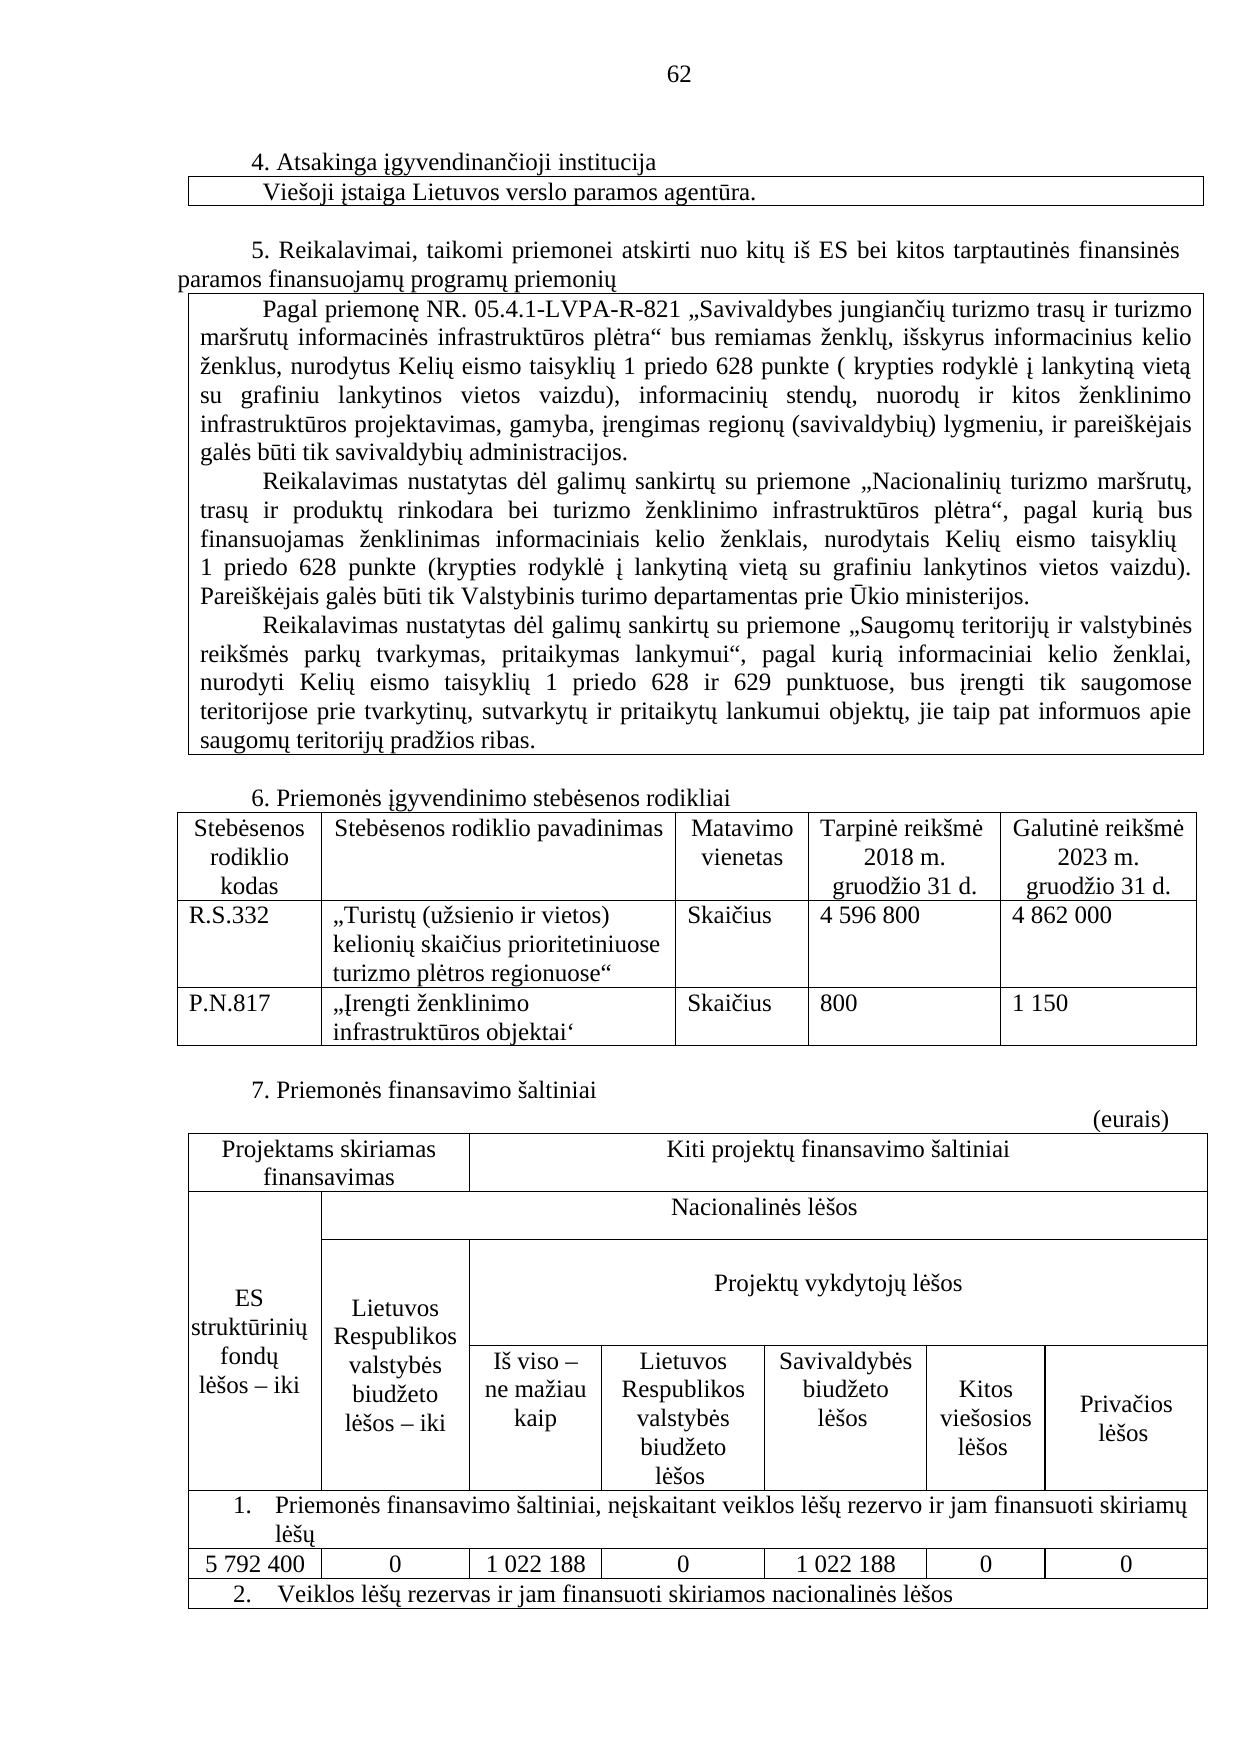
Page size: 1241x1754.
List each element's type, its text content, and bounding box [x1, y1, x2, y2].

table_cell „Įrengti ženklinimo infrastruktūros objektai‘ [322, 988, 675, 1045]
table_cell P.N.817 [178, 988, 321, 1045]
table_cell 1 022 188 [470, 1549, 601, 1578]
text 6. Priemonės įgyvendinimo stebėsenos rodikliai [177, 783, 1181, 812]
table_cell 800 [809, 988, 1000, 1045]
table_cell Nacionalinės lėšos [322, 1192, 1207, 1238]
table_cell 1 150 [1001, 988, 1196, 1045]
text 7. Priemonės finansavimo šaltiniai [177, 1075, 1181, 1104]
text 4. Atsakinga įgyvendinančioji institucija [177, 147, 1181, 176]
table_cell Skaičius [676, 988, 808, 1045]
table_header Galutinė reikšmė 2023 m. gruodžio 31 d. [1001, 813, 1196, 899]
table_cell 1 022 188 [765, 1549, 926, 1578]
text 5. Reikalavimai, taikomi priemonei atskirti nuo kitų iš ES bei kitos tarptautinės finansinės paramos finansuojamų programų priemonių [177, 235, 1181, 293]
table_header Tarpinė reikšmė 2018 m. gruodžio 31 d. [809, 813, 1000, 899]
table_cell 2. Veiklos lėšų rezervas ir jam finansuoti skiriamos nacionalinės lėšos [189, 1579, 1207, 1608]
table_cell Savivaldybės biudžeto lėšos [765, 1346, 926, 1489]
table_header Stebėsenos rodiklio pavadinimas [322, 813, 675, 899]
table_cell R.S.332 [178, 901, 321, 987]
table_cell „Turistų (užsienio ir vietos) kelionių skaičius prioritetiniuose turizmo plėtros regionuose“ [322, 901, 675, 987]
table_header Stebėsenos rodiklio kodas [178, 813, 321, 899]
text (eurais) [177, 1104, 1181, 1133]
table_cell Lietuvos Respublikos valstybės biudžeto lėšos – iki [322, 1240, 469, 1489]
table_cell Privačios lėšos [1046, 1346, 1207, 1489]
table_cell 4 596 800 [809, 901, 1000, 987]
table_cell 1. Priemonės finansavimo šaltiniai, neįskaitant veiklos lėšų rezervo ir jam finansuoti skiriamų lėšų [189, 1491, 1207, 1548]
table_cell Skaičius [676, 901, 808, 987]
table_cell Projektų vykdytojų lėšos [470, 1240, 1207, 1345]
table_cell Lietuvos Respublikos valstybės biudžeto lėšos [602, 1346, 764, 1489]
table_cell ES struktūrinių fondų lėšos – iki [189, 1192, 321, 1489]
table_cell Iš viso – ne mažiau kaip [470, 1346, 601, 1489]
table_header Matavimo vienetas [676, 813, 808, 899]
table_header Projektams skiriamas finansavimas [189, 1134, 469, 1191]
table_cell 5 792 400 [189, 1549, 321, 1578]
table_cell 4 862 000 [1001, 901, 1196, 987]
table_cell 0 [602, 1549, 764, 1578]
table_header Pagal priemonę NR. 05.4.1-LVPA-R-821 „Savivaldybes jungiančių turizmo trasų ir turizmo maršrutų informacinės infrastruktūros plėtra“ bus remiamas ženklų, išskyrus informacinius kelio ženklus, nurodytus Kelių eismo taisyklių 1 priedo 628 punkte ( krypties rodyklė į lankytiną vietą su grafiniu lankytinos vietos vaizdu), informacinių stendų, nuorodų ir kitos ženklinimo infrastruktūros projektavimas, gamyba, įrengimas regionų (savivaldybių) lygmeniu, ir pareiškėjais galės būti tik savivaldybių administracijos. Reikalavimas nustatytas dėl galimų sankirtų su priemone „Nacionalinių turizmo maršrutų, trasų ir produktų rinkodara bei turizmo ženklinimo infrastruktūros plėtra“, pagal kurią bus finansuojamas ženklinimas informaciniais kelio ženklais, nurodytais Kelių eismo taisyklių 1 priedo 628 punkte (krypties rodyklė į lankytiną vietą su grafiniu lankytinos vietos vaizdu). Pareiškėjais galės būti tik Valstybinis turimo departamentas prie Ūkio ministerijos. Reikalavimas nustatytas dėl galimų sankirtų su priemone „Saugomų teritorijų ir valstybinės reikšmės parkų tvarkymas, pritaikymas lankymui“, pagal kurią informaciniai kelio ženklai, nurodyti Kelių eismo taisyklių 1 priedo 628 ir 629 punktuose, bus įrengti tik saugomose teritorijose prie tvarkytinų, sutvarkytų ir pritaikytų lankumui objektų, jie taip pat informuos apie saugomų teritorijų pradžios ribas. [189, 294, 1203, 754]
table_cell 0 [927, 1549, 1044, 1578]
table_cell 0 [322, 1549, 469, 1578]
table_header Viešoji įstaiga Lietuvos verslo paramos agentūra. [189, 177, 1203, 205]
table_header Kiti projektų finansavimo šaltiniai [470, 1134, 1207, 1191]
table_cell Kitos viešosios lėšos [927, 1346, 1044, 1489]
table_cell 0 [1046, 1549, 1207, 1578]
